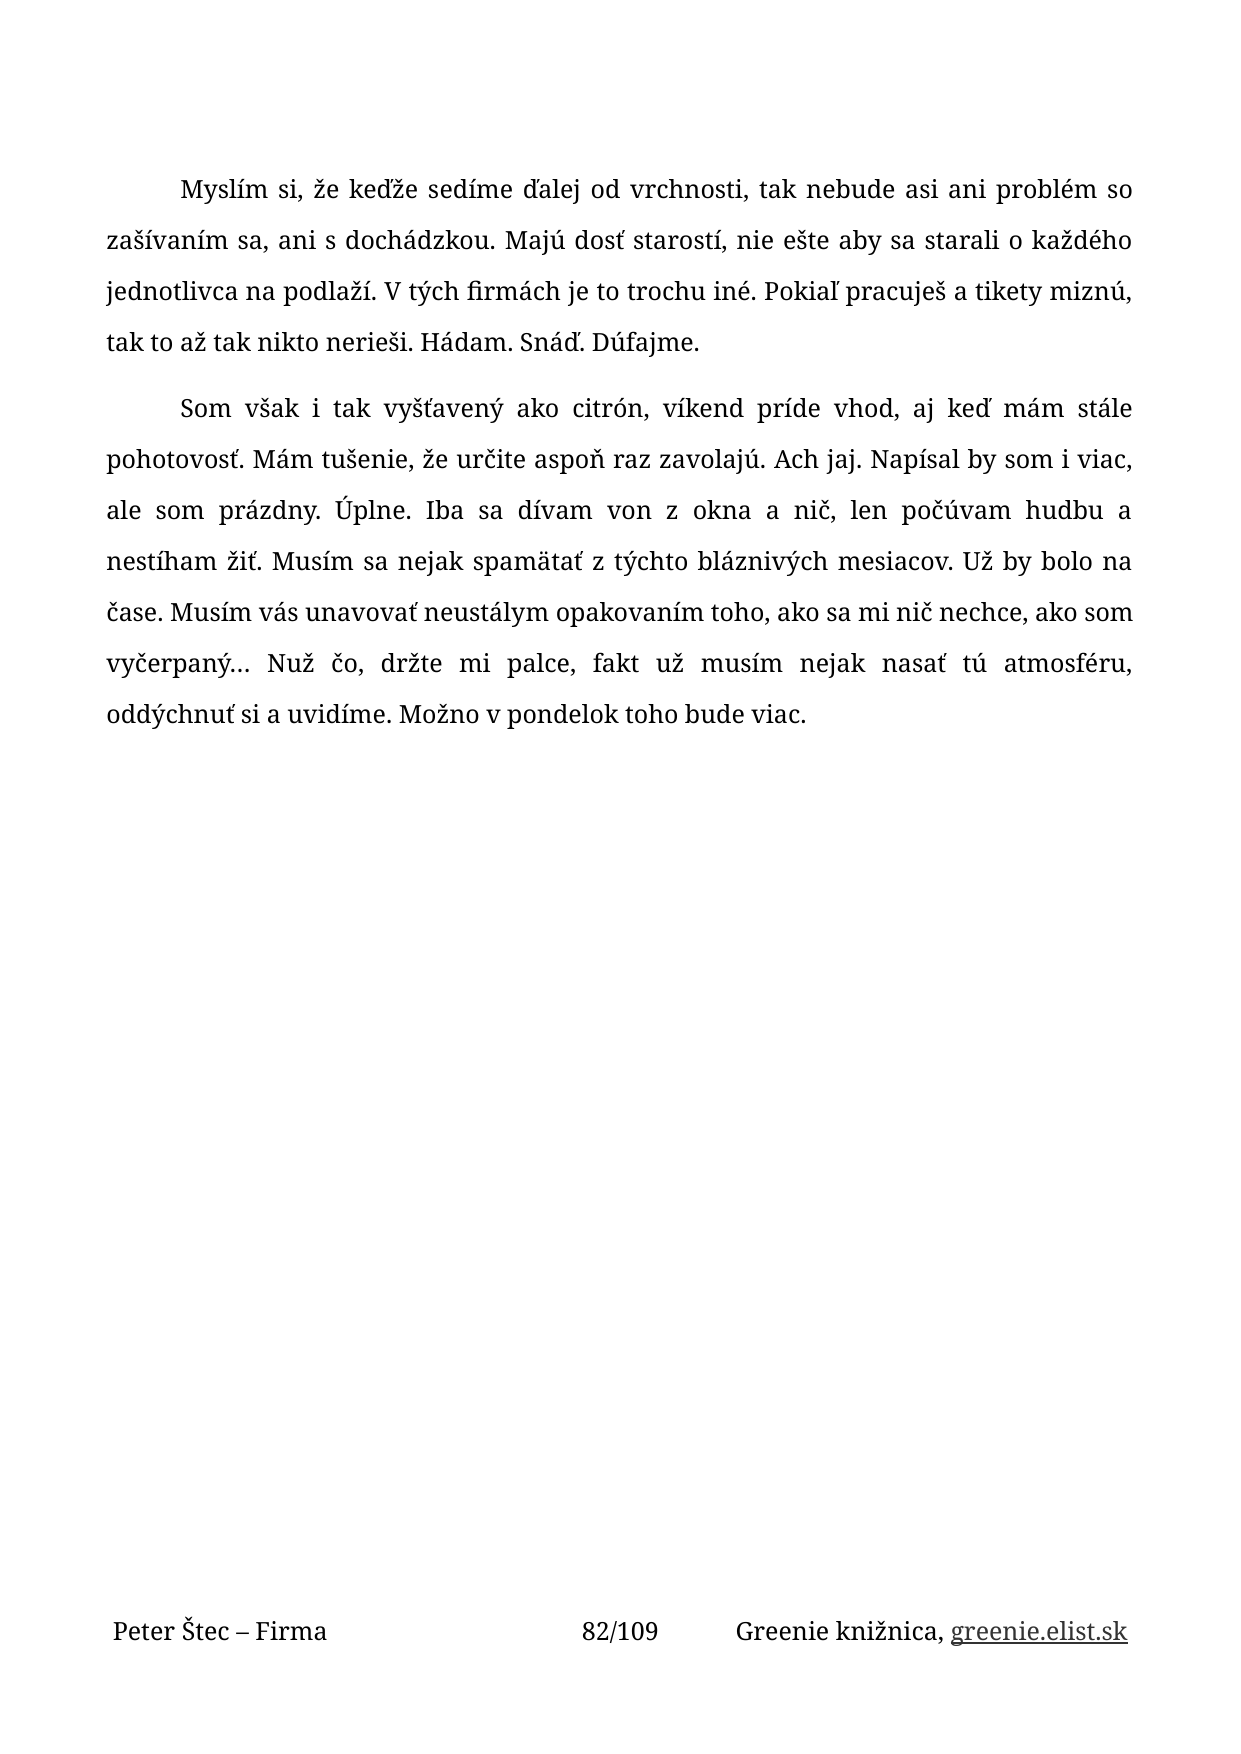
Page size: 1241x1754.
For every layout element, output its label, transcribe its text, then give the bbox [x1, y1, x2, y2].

text Myslím si, že keďže sedíme ďalej od vrchnosti, tak nebude asi ani problém so zašívaním sa, ani s dochádzkou. Majú dosť starostí, nie ešte aby sa starali o každého jednotlivca na podlaží. V tých firmách je to trochu iné. Pokiaľ pracuješ a tikety miznú, tak to až tak nikto nerieši. Hádam. Snáď. Dúfajme. [106, 172, 1134, 359]
text Som však i tak vyšťavený ako citrón, víkend príde vhod, aj keď mám stále pohotovosť. Mám tušenie, že určite aspoň raz zavolajú. Ach jaj. Napísal by som i viac, ale som prázdny. Úplne. Iba sa dívam von z okna a nič, len počúvam hudbu a nestíham žiť. Musím sa nejak spamätať z týchto bláznivých mesiacov. Už by bolo na čase. Musím vás unavovať neustálym opakovaním toho, ako sa mi nič nechce, ako som vyčerpaný… Nuž čo, držte mi palce, fakt už musím nejak nasať tú atmosféru, oddýchnuť si a uvidíme. Možno v pondelok toho bude viac. [106, 391, 1134, 731]
